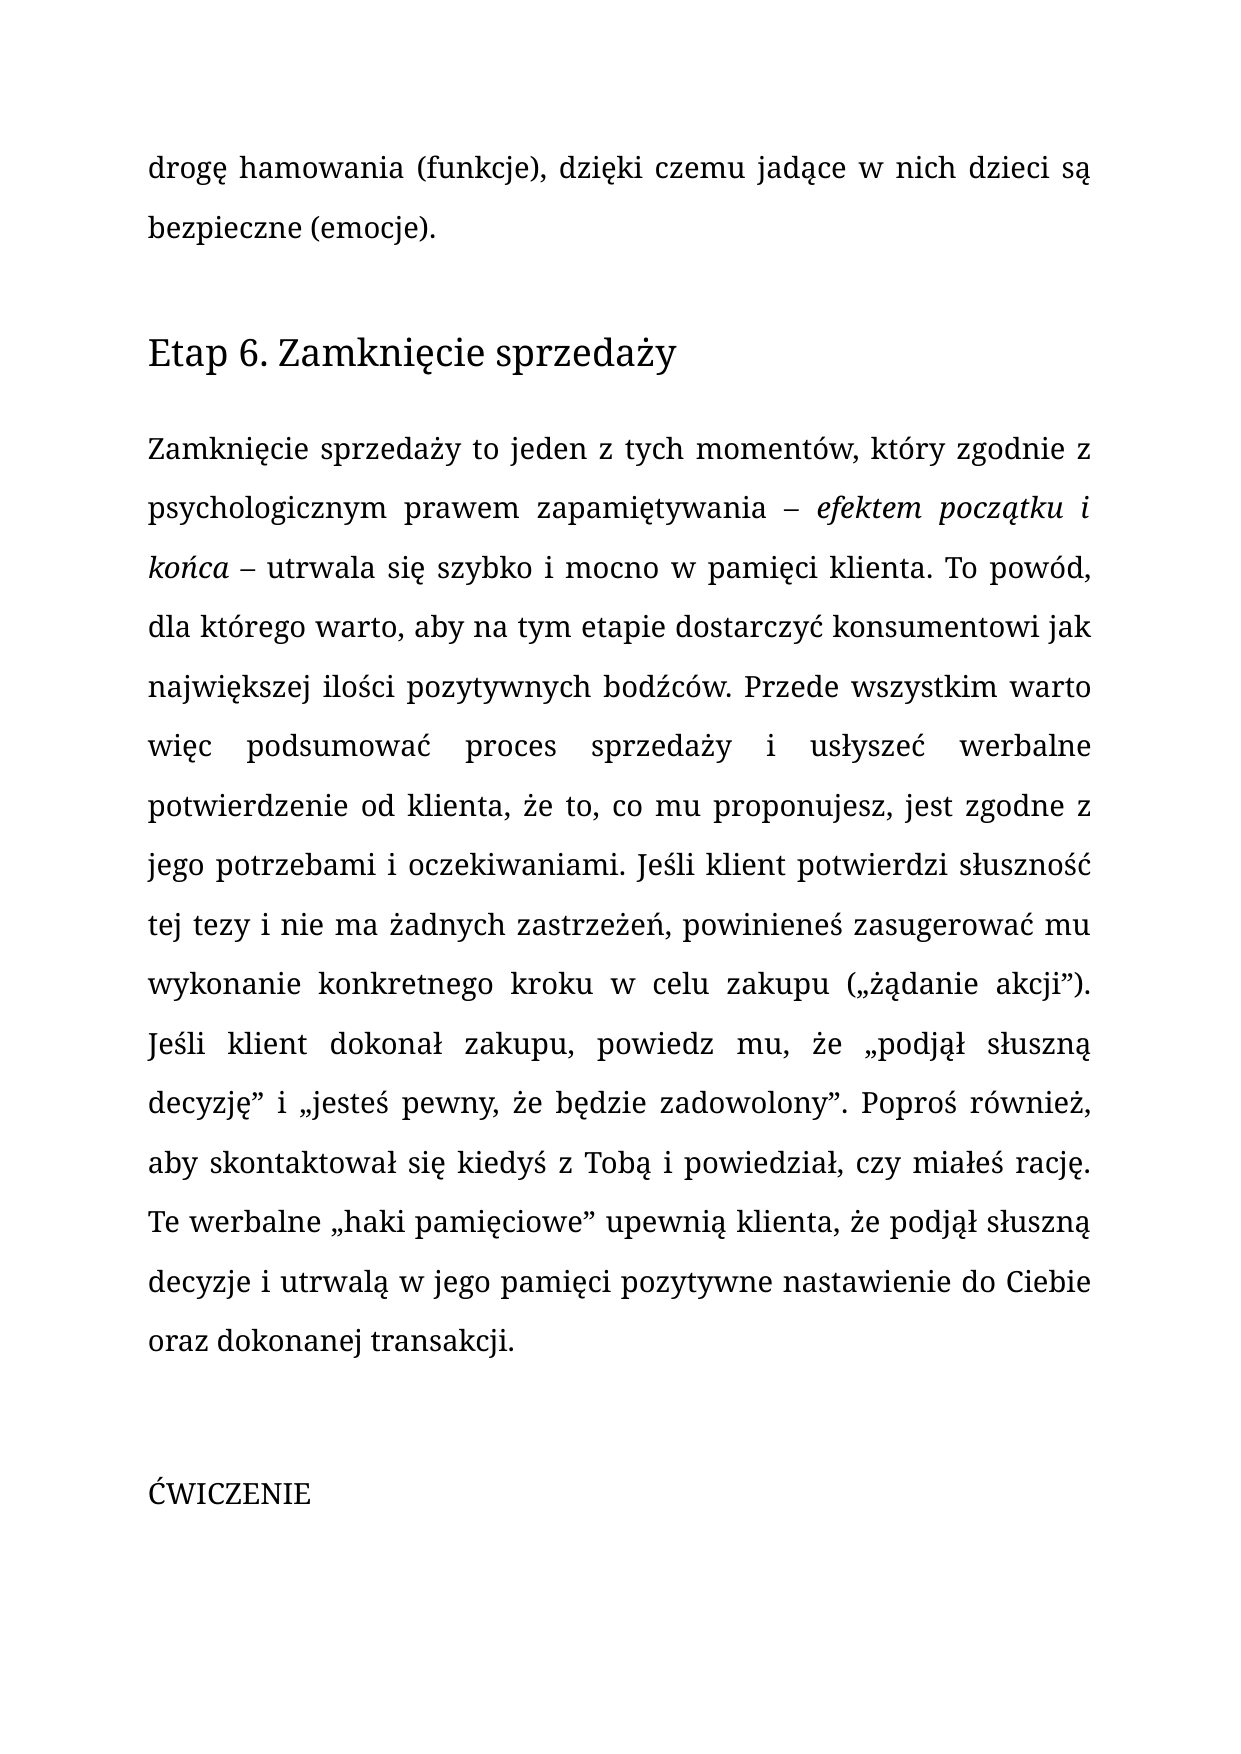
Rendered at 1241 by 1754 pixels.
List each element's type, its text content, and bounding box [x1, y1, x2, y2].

text Etap 6. Zamknięcie sprzedaży [148, 326, 1093, 377]
text ĆWICZENIE [148, 1473, 1093, 1513]
text drogę hamowania (funkcje), dzięki czemu jadące w nich dzieci są bezpieczne (emocje). [148, 148, 1093, 247]
text Zamknięcie sprzedaży to jeden z tych momentów, który zgodnie z psychologicznym prawem zapamiętywania – efektem początku i końca – utrwala się szybko i mocno w pamięci klienta. To powód, dla którego warto, aby na tym etapie dostarczyć konsumentowi jak największej ilości pozytywnych bodźców. Przede wszystkim warto więc podsumować proces sprzedaży i usłyszeć werbalne potwierdzenie od klienta, że to, co mu proponujesz, jest zgodne z jego potrzebami i oczekiwaniami. Jeśli klient potwierdzi słuszność tej tezy i nie ma żadnych zastrzeżeń, powinieneś zasugerować mu wykonanie konkretnego kroku w celu zakupu („żądanie akcji”). Jeśli klient dokonał zakupu, powiedz mu, że „podjął słuszną decyzję” i „jesteś pewny, że będzie zadowolony”. Poproś również, aby skontaktował się kiedyś z Tobą i powiedział, czy miałeś rację. Te werbalne „haki pamięciowe” upewnią klienta, że podjął słuszną decyzje i utrwalą w jego pamięci pozytywne nastawienie do Ciebie oraz dokonanej transakcji. [148, 428, 1093, 1360]
